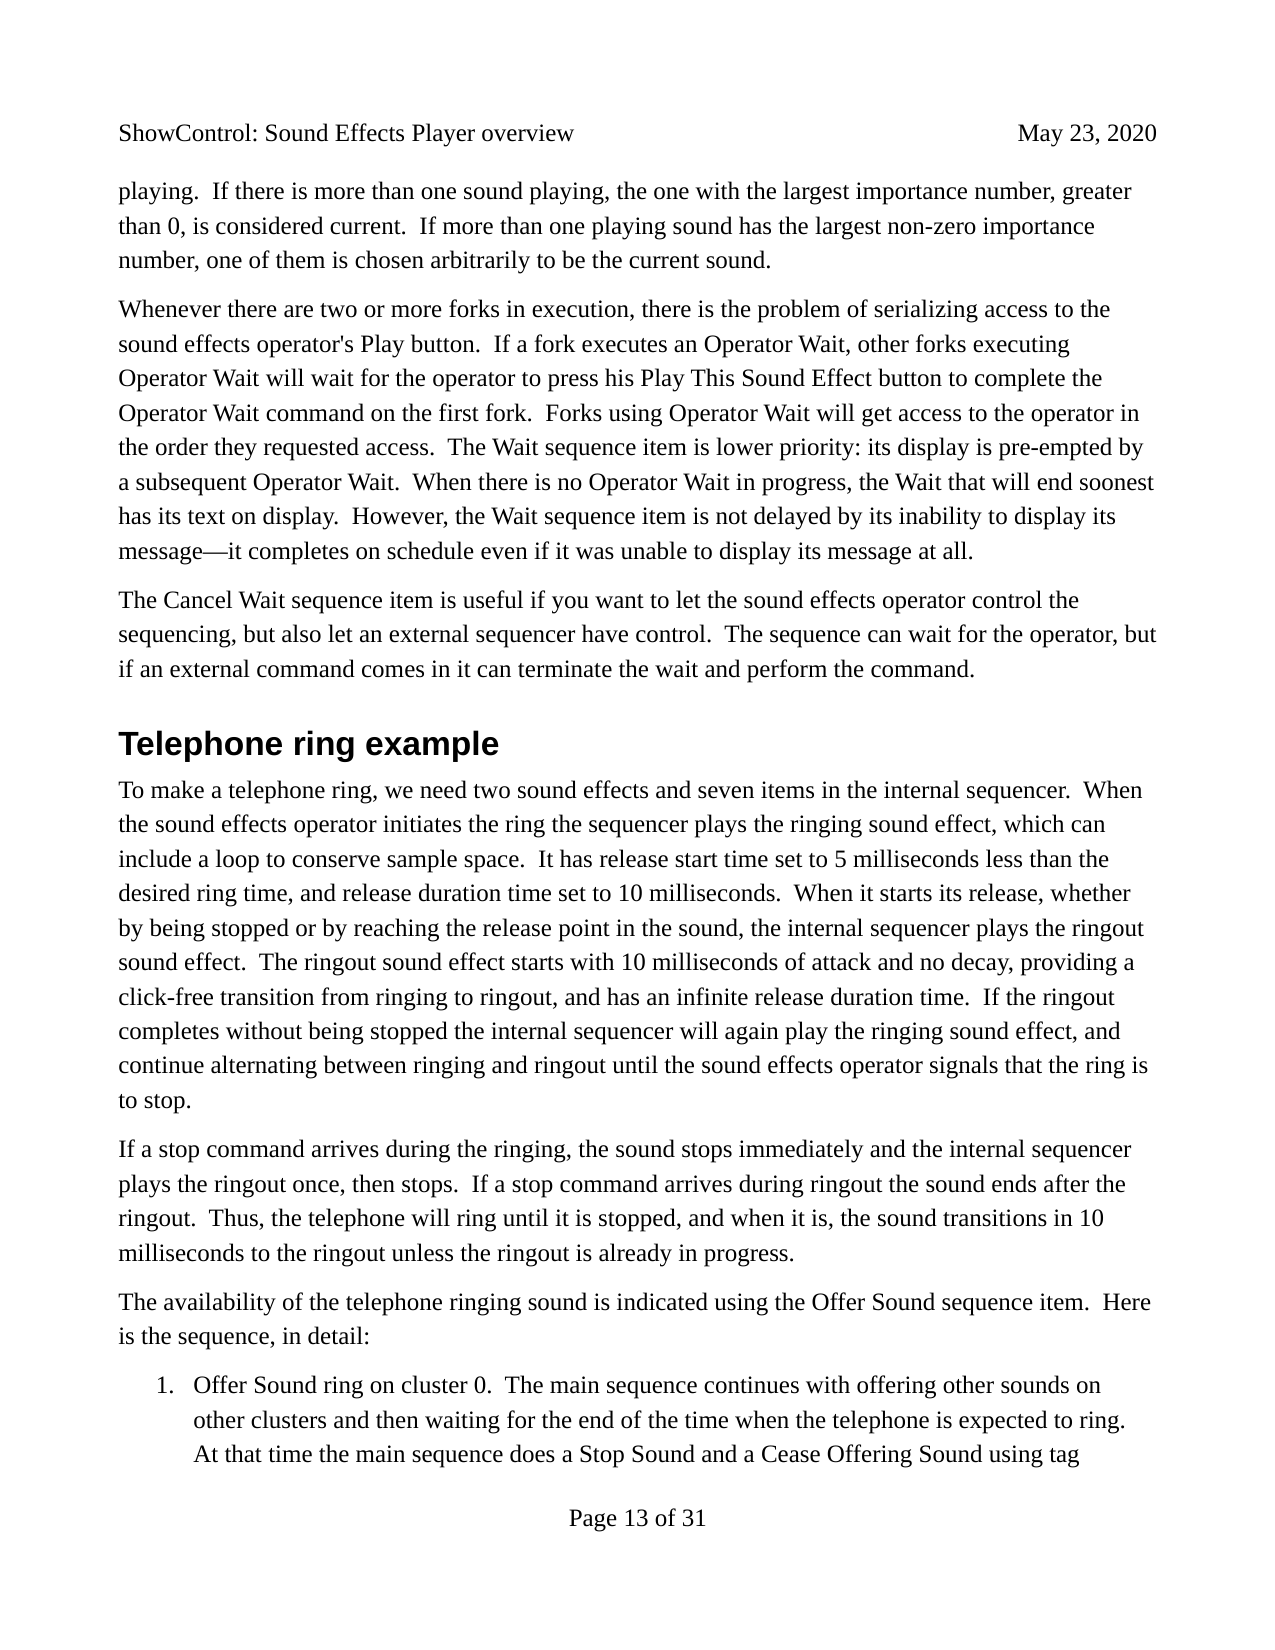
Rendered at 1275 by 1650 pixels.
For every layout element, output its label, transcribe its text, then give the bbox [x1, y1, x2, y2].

text If a stop command arrives during the ringing, the sound stops immediately and the internal sequencer plays the ringout once, then stops. If a stop command arrives during ringout the sound ends after the ringout. Thus, the telephone will ring until it is stopped, and when it is, the sound transitions in 10 milliseconds to the ringout unless the ringout is already in progress. [118, 1134, 1157, 1266]
subtitle Telephone ring example [118, 724, 1157, 762]
list Offer Sound ring on cluster 0. The main sequence continues with offering other sounds on other clusters and then waiting for the end of the time when the telephone is expected to ring. At that time the main sequence does a Stop Sound and a Cease Offering Sound using tag [156, 1370, 1157, 1468]
text Whenever there are two or more forks in execution, there is the problem of serializing access to the sound effects operator's Play button. If a fork executes an Operator Wait, other forks executing Operator Wait will wait for the operator to press his Play This Sound Effect button to complete the Operator Wait command on the first fork. Forks using Operator Wait will get access to the operator in the order they requested access. The Wait sequence item is lower priority: its display is pre-empted by a subsequent Operator Wait. When there is no Operator Wait in progress, the Wait that will end soonest has its text on display. However, the Wait sequence item is not delayed by its inability to display its message—it completes on schedule even if it was unable to display its message at all. [118, 294, 1157, 564]
text playing. If there is more than one sound playing, the one with the largest importance number, greater than 0, is considered current. If more than one playing sound has the largest non-zero importance number, one of them is chosen arbitrarily to be the current sound. [118, 176, 1157, 274]
text The Cancel Wait sequence item is useful if you want to let the sound effects operator control the sequencing, but also let an external sequencer have control. The sequence can wait for the operator, but if an external command comes in it can terminate the wait and perform the command. [118, 585, 1157, 682]
text To make a telephone ring, we need two sound effects and seven items in the internal sequencer. When the sound effects operator initiates the ring the sequencer plays the ringing sound effect, which can include a loop to conserve sample space. It has release start time set to 5 milliseconds less than the desired ring time, and release duration time set to 10 milliseconds. When it starts its release, whether by being stopped or by reaching the release point in the sound, the internal sequencer plays the ringout sound effect. The ringout sound effect starts with 10 milliseconds of attack and no decay, providing a click-free transition from ringing to ringout, and has an infinite release duration time. If the ringout completes without being stopped the internal sequencer will again play the ringing sound effect, and continue alternating between ringing and ringout until the sound effects operator signals that the ring is to stop. [118, 775, 1157, 1114]
text The availability of the telephone ringing sound is indicated using the Offer Sound sequence item. Here is the sequence, in detail: [118, 1287, 1157, 1350]
